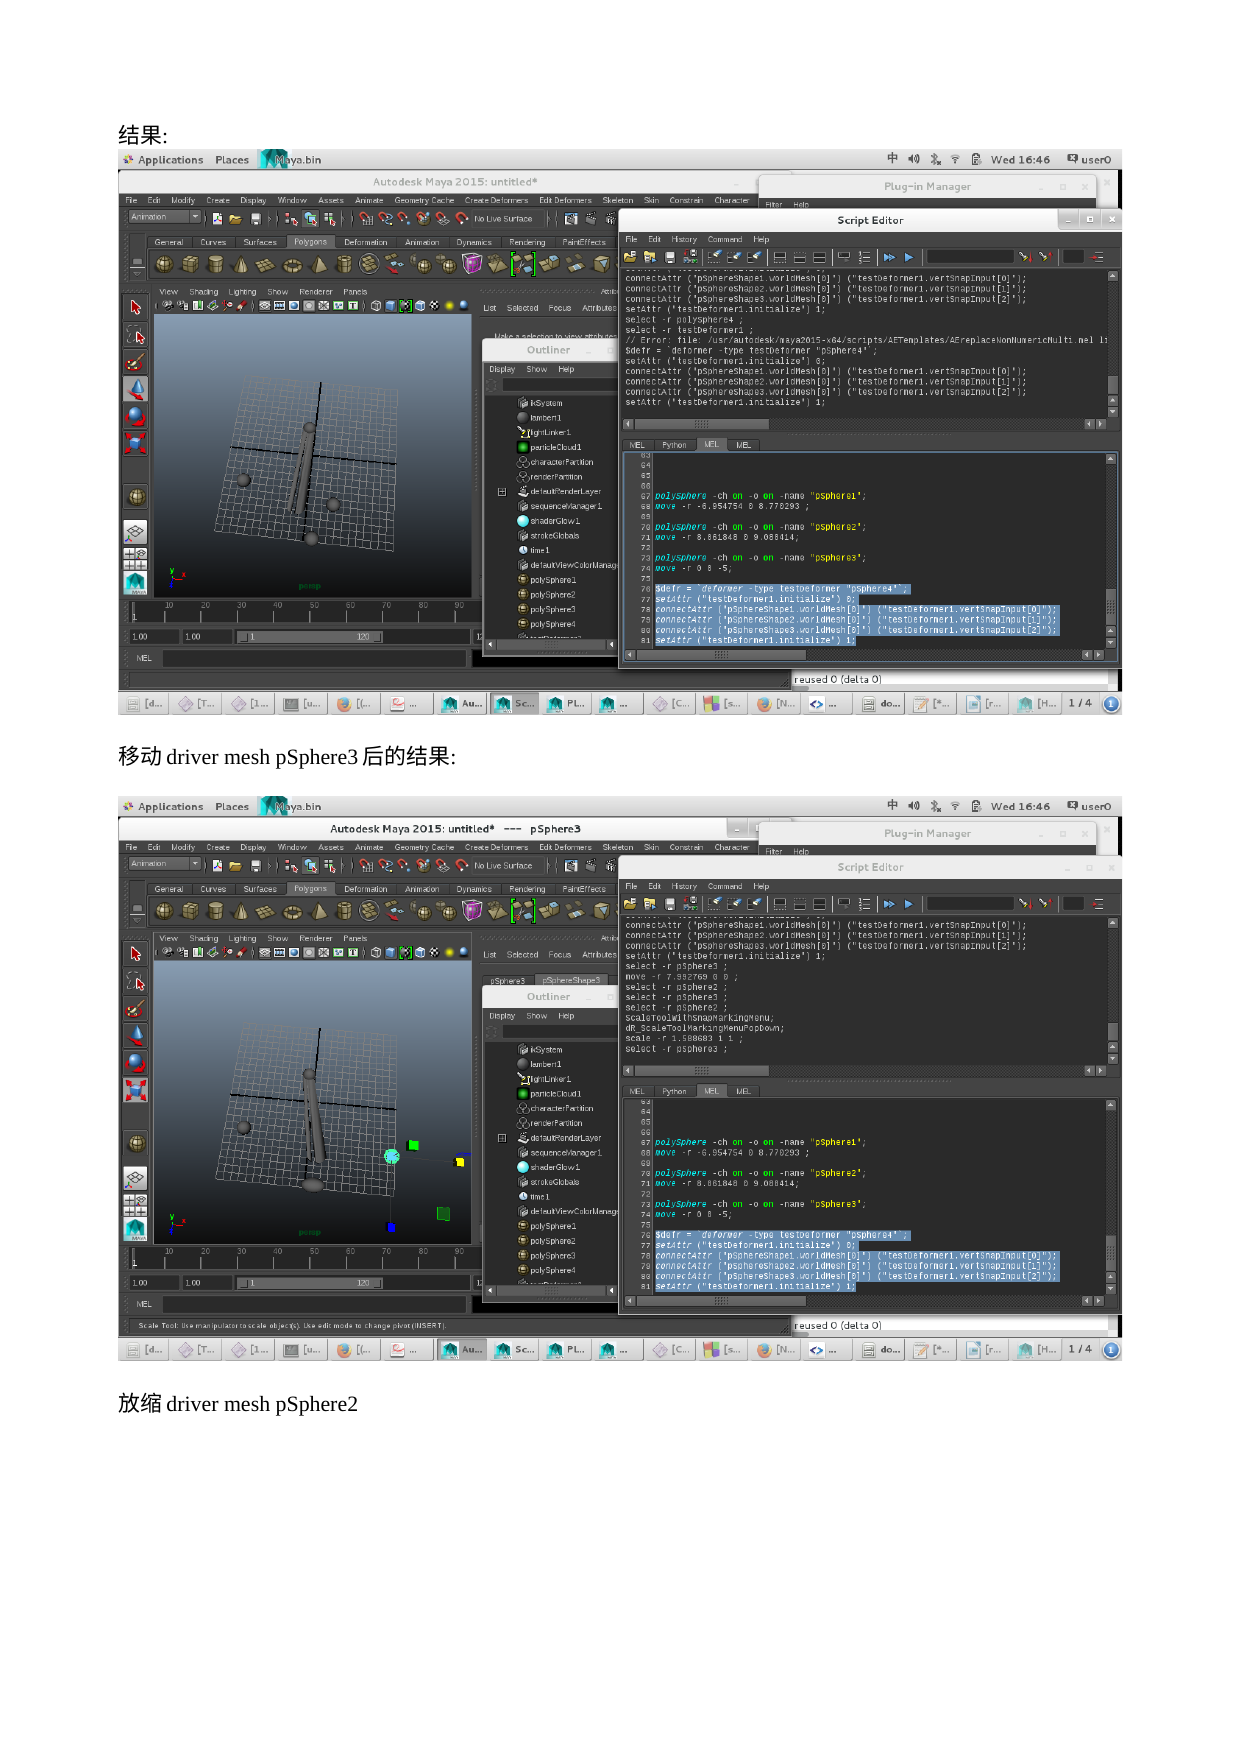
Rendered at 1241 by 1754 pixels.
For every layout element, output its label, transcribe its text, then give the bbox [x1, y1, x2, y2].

picture [118, 796, 1123, 1361]
text 放缩driver mesh pSphere2 [118, 1386, 1122, 1417]
text 结果: [118, 118, 1122, 149]
text 移动driver mesh pSphere3后的结果: [118, 739, 1122, 771]
picture [118, 149, 1123, 715]
